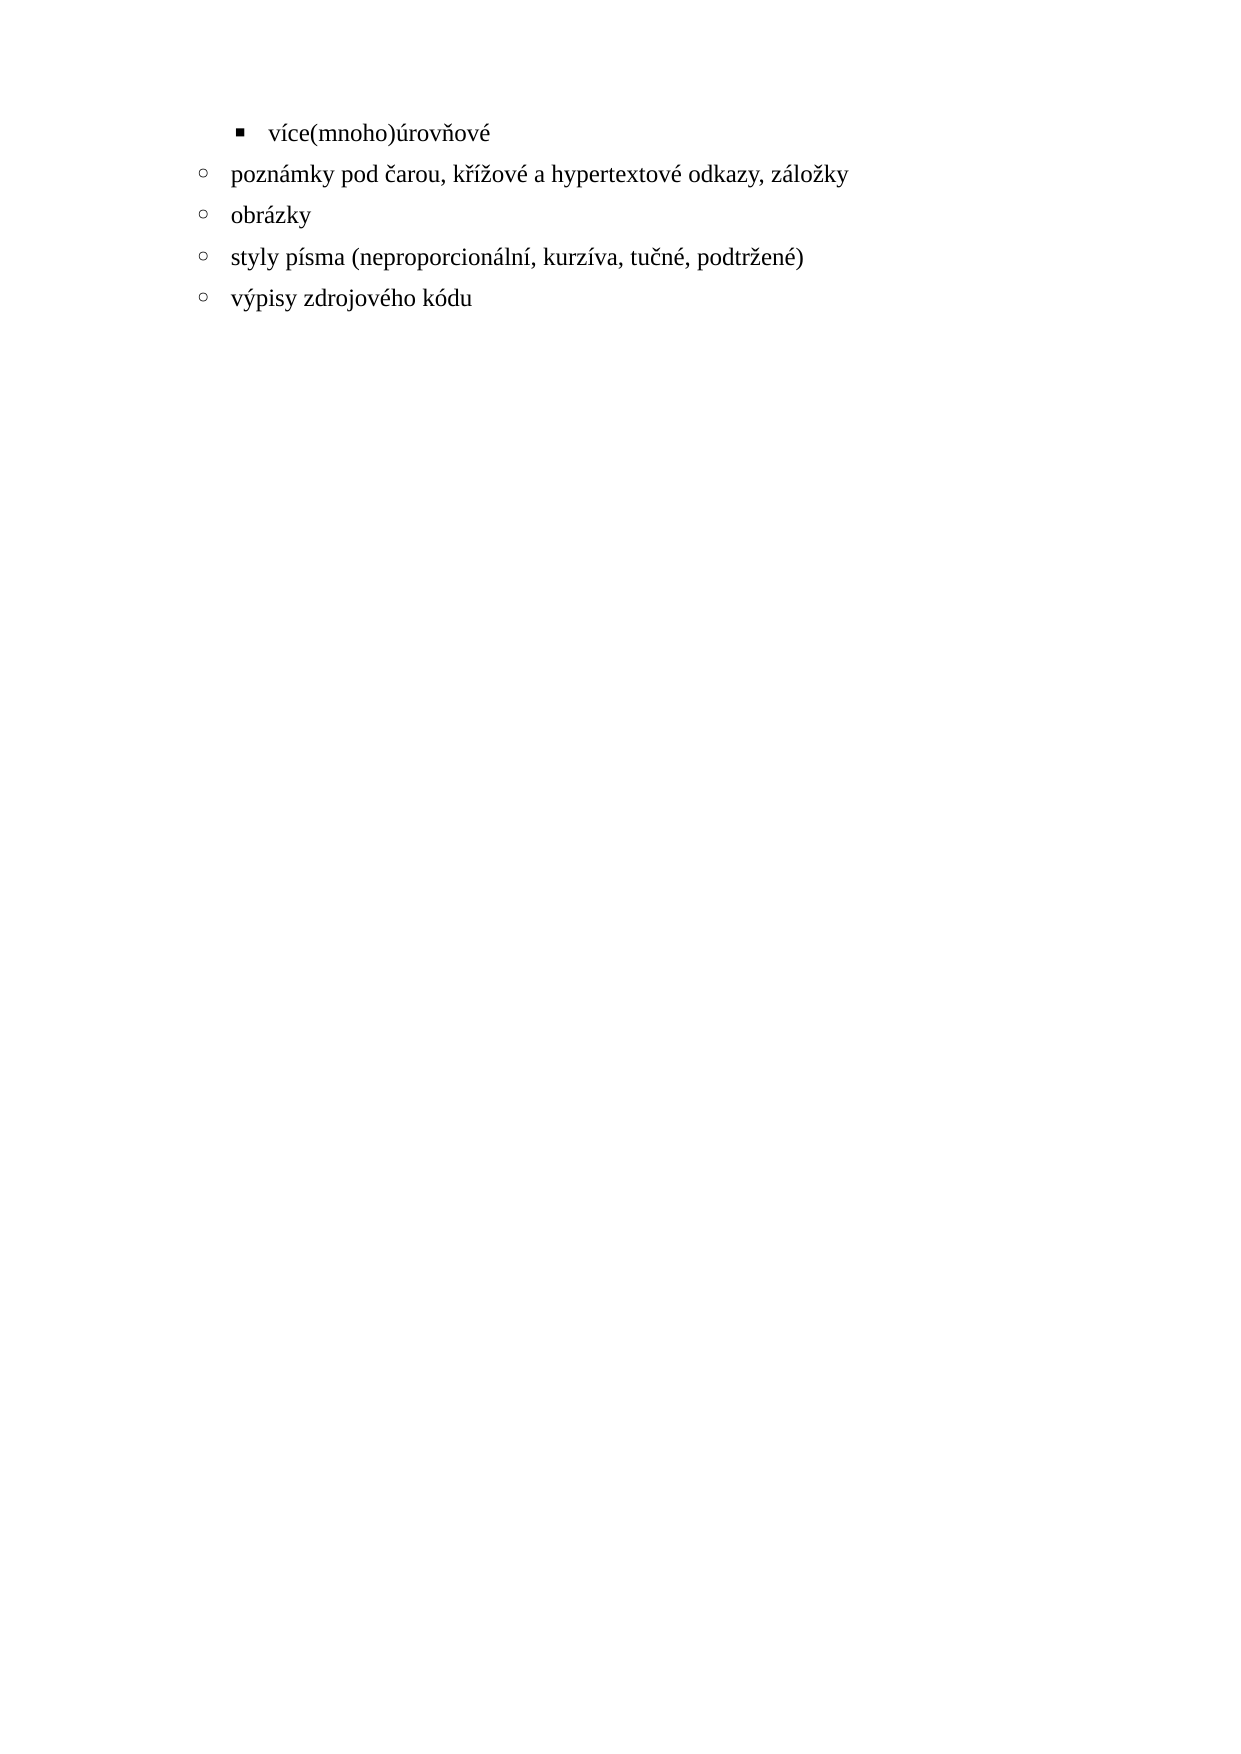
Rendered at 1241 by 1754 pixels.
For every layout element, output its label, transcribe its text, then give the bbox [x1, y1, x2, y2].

list poznámky pod čarou, křížové a hypertextové odkazy, záložky [193, 159, 1122, 188]
list výpisy zdrojového kódu [193, 283, 1122, 312]
list obrázky [193, 201, 1122, 229]
list více(mnoho)úrovňové [231, 118, 1122, 147]
list styly písma (neproporcionální, kurzíva, tučné, podtržené) [193, 242, 1122, 271]
